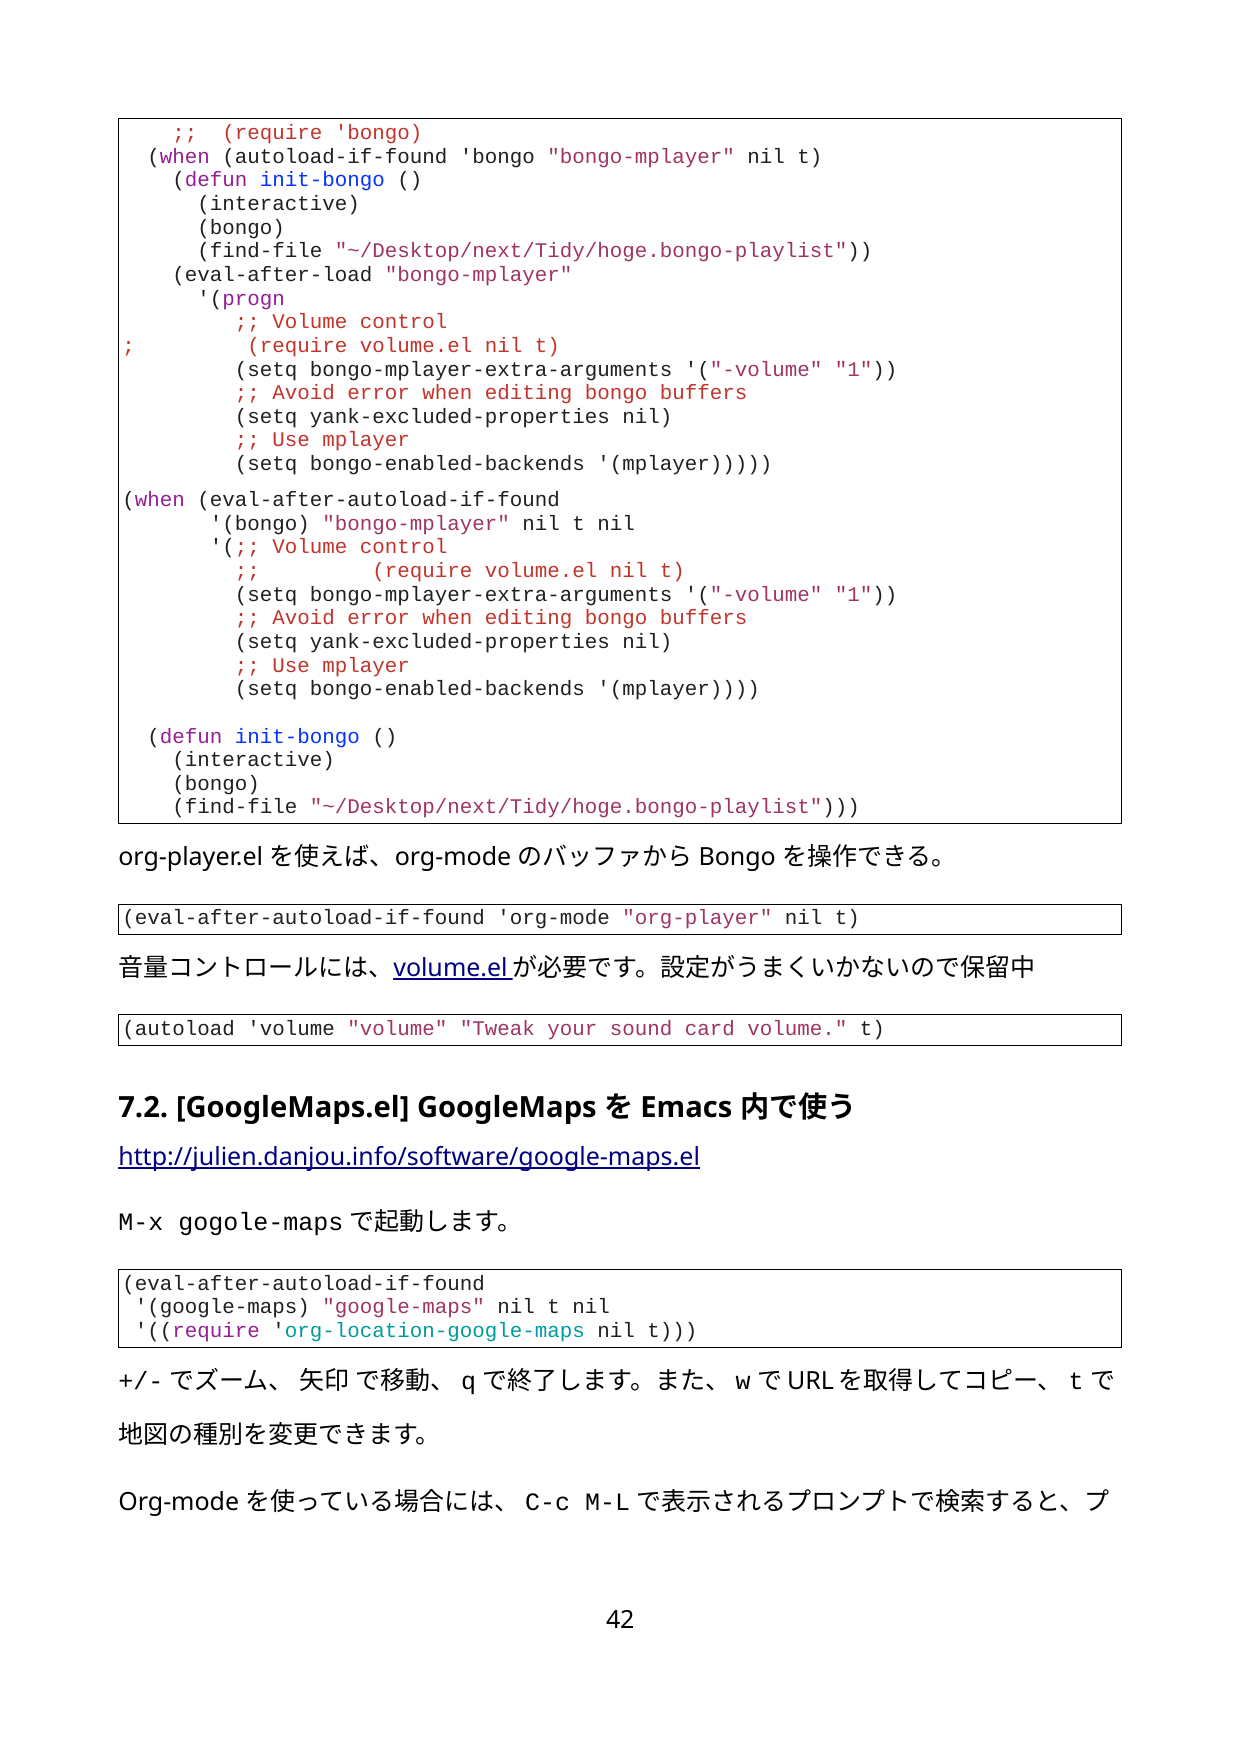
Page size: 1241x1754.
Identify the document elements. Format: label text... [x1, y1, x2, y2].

subtitle [GoogleMaps.el] GoogleMaps を Emacs 内で使う [118, 1083, 1122, 1126]
text (bongo) [119, 769, 1121, 793]
text ;; Use mplayer [119, 426, 1121, 449]
text ;; Avoid error when editing bongo buffers [119, 603, 1121, 627]
text +/- でズーム、 矢印 で移動、 q で終了します。また、 w でURLを取得してコピー、 t で地図の種別を変更できます。 [118, 1360, 1122, 1451]
text ;; Use mplayer [119, 651, 1121, 674]
text ; (require volume.el nil t) [119, 331, 1121, 354]
text (eval-after-load "bongo-mplayer" [119, 260, 1121, 284]
text (interactive) [119, 745, 1121, 769]
text (find-file "~/Desktop/next/Tidy/hoge.bongo-playlist"))) [119, 793, 1121, 823]
text ;; (require volume.el nil t) [119, 556, 1121, 580]
text '(google-maps) "google-maps" nil t nil [119, 1292, 1121, 1316]
text '(bongo) "bongo-mplayer" nil t nil [119, 509, 1121, 532]
text (find-file "~/Desktop/next/Tidy/hoge.bongo-playlist")) [119, 236, 1121, 260]
text (when (autoload-if-found 'bongo "bongo-mplayer" nil t) [119, 142, 1121, 165]
text ;; Volume control [119, 307, 1121, 331]
text (eval-after-autoload-if-found [119, 1270, 1121, 1292]
text (defun init-bongo () [119, 165, 1121, 189]
text (when (eval-after-autoload-if-found [119, 485, 1121, 509]
text (setq bongo-enabled-backends '(mplayer)))) [119, 674, 1121, 698]
text '((require 'org-location-google-maps nil t))) [119, 1316, 1121, 1347]
text http://julien.danjou.info/software/google-maps.el [118, 1138, 1122, 1172]
text Org-mode を使っている場合には、 C-c M-L で表示されるプロンプトで検索すると、プ [118, 1482, 1122, 1518]
text (bongo) [119, 213, 1121, 236]
text ;; Avoid error when editing bongo buffers [119, 378, 1121, 402]
text (setq yank-excluded-properties nil) [119, 627, 1121, 651]
text '(progn [119, 284, 1121, 307]
text '(;; Volume control [119, 532, 1121, 556]
text org-player.el を使えば、org-mode のバッファから Bongo を操作できる。 [118, 837, 1122, 873]
text (eval-after-autoload-if-found 'org-mode "org-player" nil t) [119, 905, 1121, 934]
text (setq bongo-mplayer-extra-arguments '("-volume" "1")) [119, 354, 1121, 378]
text M-x gogole-maps で起動します。 [118, 1202, 1122, 1238]
text (autoload 'volume "volume" "Tweak your sound card volume." t) [119, 1015, 1121, 1045]
text (setq yank-excluded-properties nil) [119, 402, 1121, 426]
text (interactive) [119, 189, 1121, 213]
text 音量コントロールには、volume.elが必要です。設定がうまくいかないので保留中 [118, 947, 1122, 984]
text (setq bongo-mplayer-extra-arguments '("-volume" "1")) [119, 580, 1121, 603]
text (setq bongo-enabled-backends '(mplayer))))) [119, 449, 1121, 477]
text ;; (require 'bongo) [119, 119, 1121, 142]
text (defun init-bongo () [119, 722, 1121, 745]
